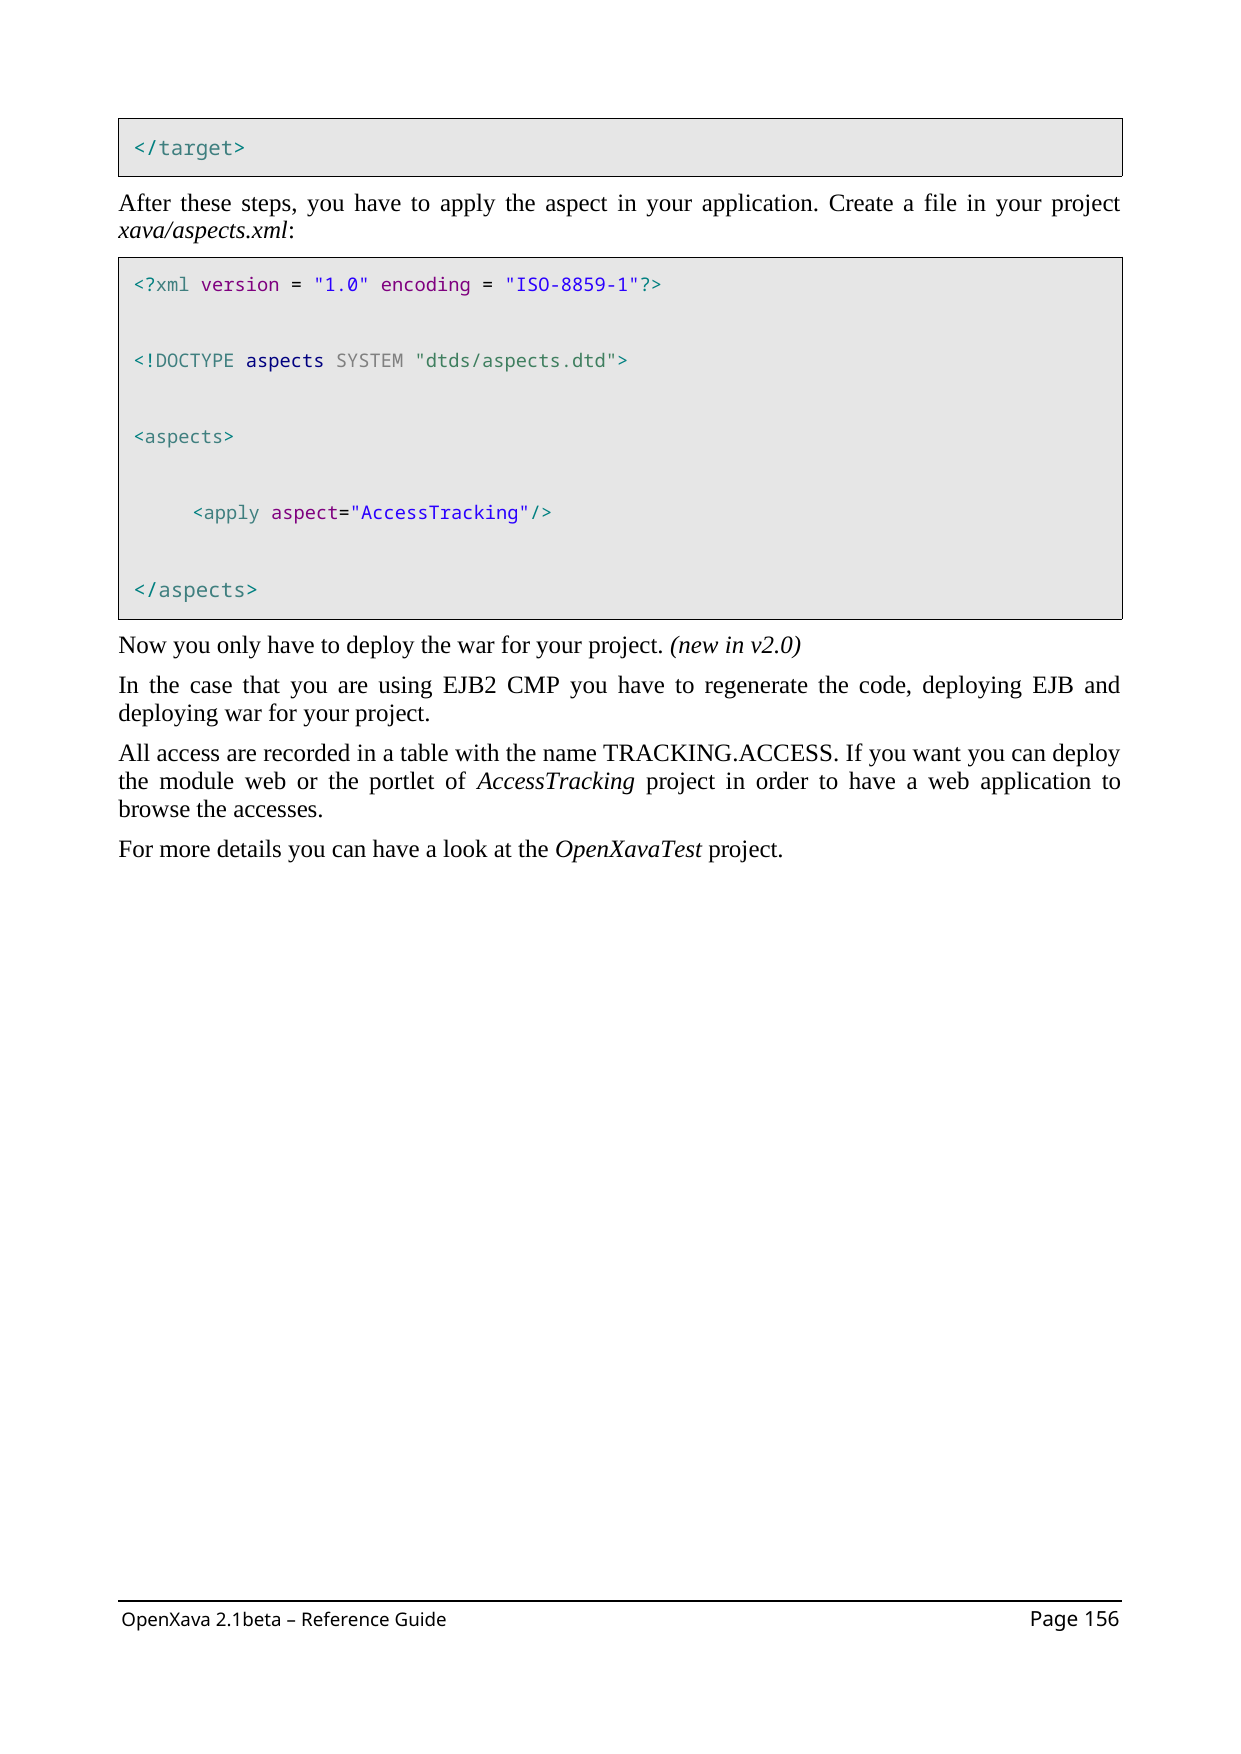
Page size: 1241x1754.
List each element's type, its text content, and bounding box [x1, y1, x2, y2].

text All access are recorded in a table with the name TRACKING.ACCESS. If you want you can deploy the module web or the portlet of AccessTracking project in order to have a web application to browse the accesses. [118, 739, 1122, 822]
text <aspects> [119, 409, 1122, 447]
text <apply aspect="AccessTracking"/> [119, 485, 1122, 523]
text <!DOCTYPE aspects SYSTEM "dtds/aspects.dtd"> [119, 333, 1122, 371]
text <?xml version = "1.0" encoding = "ISO-8859-1"?> [119, 258, 1122, 294]
text After these steps, you have to apply the aspect in your application. Create a file in your project xava/aspects.xml: [118, 189, 1122, 244]
text Now you only have to deploy the war for your project. (new in v2.0) [118, 631, 1122, 659]
text For more details you can have a look at the OpenXavaTest project. [118, 835, 1122, 863]
text In the case that you are using EJB2 CMP you have to regenerate the code, deploying EJB and deploying war for your project. [118, 671, 1122, 727]
text </aspects> [119, 561, 1122, 619]
text </target> [119, 119, 1122, 176]
